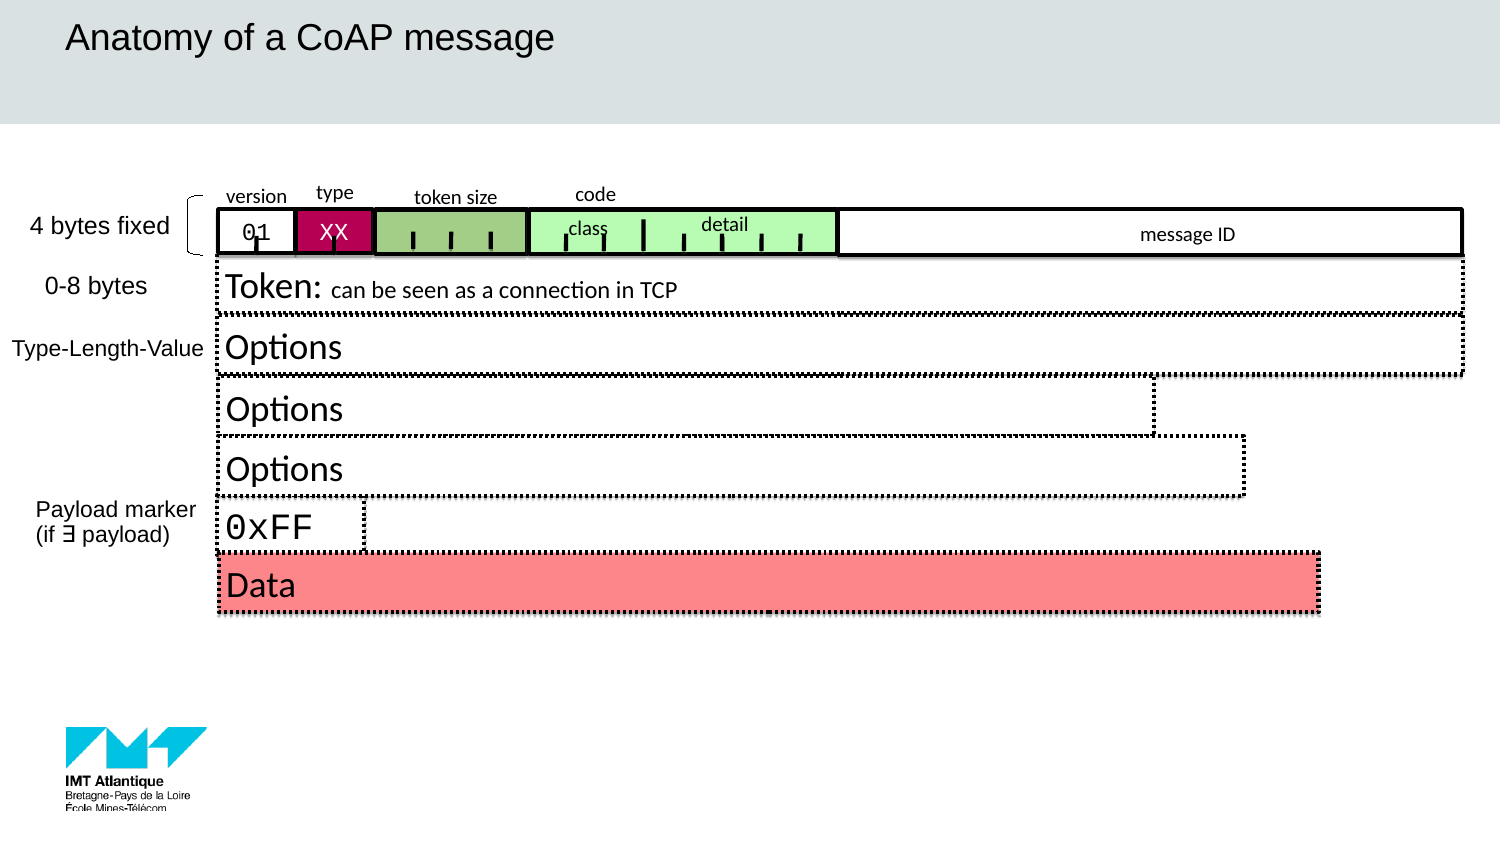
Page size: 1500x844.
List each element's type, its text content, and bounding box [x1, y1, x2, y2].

text_box type [308, 172, 362, 208]
text_box Type-Length-Value [0, 328, 237, 376]
text_box 0-8 bytes [30, 264, 166, 307]
text_box version [218, 175, 296, 216]
text_box class [561, 206, 616, 247]
title Anatomy of a CoAP message [64, 0, 1252, 74]
text_box [721, 208, 1463, 255]
text_box code [567, 175, 624, 209]
text_box 0xFF [261, 496, 365, 552]
text_box Options [218, 376, 1155, 436]
text_box 4 bytes fixed [15, 204, 196, 275]
text_box token size [406, 178, 506, 209]
text_box message ID [1076, 214, 1244, 252]
text_box XX [295, 208, 373, 254]
text_box [374, 209, 720, 254]
text_box detail [693, 203, 757, 244]
text_box Payload marker (if ∃ payload) [20, 489, 261, 565]
text_box Options [217, 314, 1464, 375]
text_box Options [218, 436, 1245, 496]
text_box Data [218, 552, 1319, 613]
text_box 01 [217, 208, 295, 254]
text_box 01 [245, 225, 252, 238]
text_box Token: can be seen as a connection in TCP [217, 253, 1464, 313]
